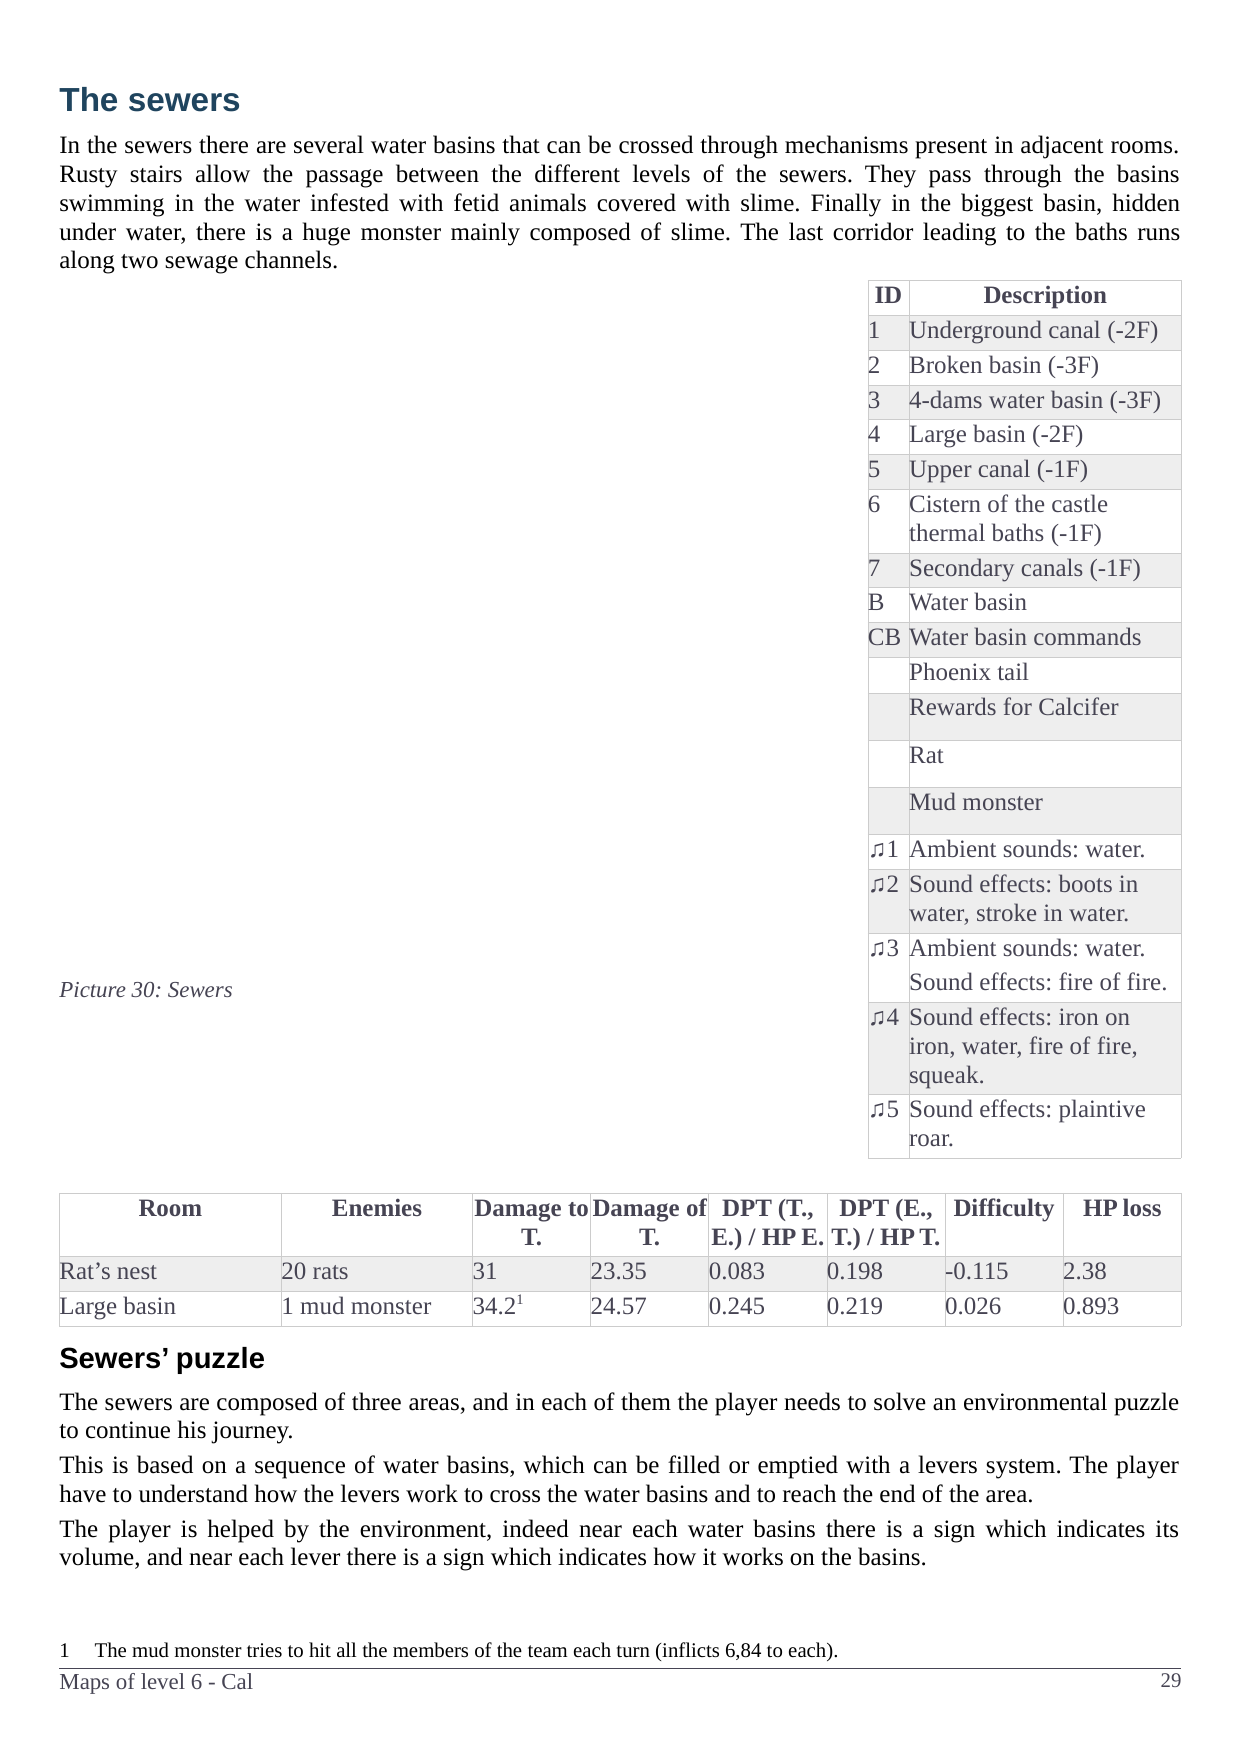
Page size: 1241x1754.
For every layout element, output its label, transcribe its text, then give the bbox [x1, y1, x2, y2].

table_cell 0.245 [709, 1292, 827, 1326]
table_cell B [869, 588, 909, 622]
table_cell [869, 694, 909, 740]
table_cell 5 [869, 455, 909, 489]
table_cell 24.57 [591, 1292, 708, 1326]
table_cell 4-dams water basin (-3F) [910, 386, 1181, 419]
table_header Damage of T. [591, 1194, 708, 1256]
table_cell [869, 788, 909, 834]
table_cell Secondary canals (-1F) [910, 554, 1181, 587]
table_cell 3 [869, 386, 909, 419]
table_cell Large basin (-2F) [910, 420, 1181, 454]
table_cell Rewards for Calcifer [910, 694, 1181, 740]
table_cell Water basin [910, 588, 1181, 622]
table_header Difficulty [946, 1194, 1063, 1256]
table_cell Sound effects: iron on iron, water, fire of fire, squeak. [910, 1003, 1181, 1094]
table_cell -0.115 [946, 1257, 1063, 1291]
table_cell 6 [869, 490, 909, 552]
table_cell 0.219 [828, 1292, 945, 1326]
table_cell Cistern of the castle thermal baths (-1F) [910, 490, 1181, 552]
table_header Enemies [282, 1194, 472, 1256]
table_cell 34.2 [473, 1292, 590, 1326]
table_cell CB [869, 623, 909, 657]
table_cell Water basin commands [910, 623, 1181, 657]
table_cell Underground canal (-2F) [910, 316, 1181, 350]
text The sewers are composed of three areas, and in each of them the player needs to solve an environmental puzzle to continue his journey. [59, 1387, 1181, 1444]
table_cell [850, 1158, 1181, 1193]
text The player is helped by the environment, indeed near each water basins there is a sign which indicates its volume, and near each lever there is a sign which indicates how it works on the basins. [59, 1514, 1181, 1571]
table_cell Phoenix tail [910, 658, 1181, 692]
table_cell Broken basin (-3F) [910, 351, 1181, 384]
table_header Description [910, 281, 1181, 315]
table_header Room [60, 1194, 281, 1256]
table_cell Ambient sounds: water. [910, 835, 1181, 869]
table_cell 0.893 [1064, 1292, 1181, 1326]
table_cell [869, 741, 909, 787]
table_cell 0.198 [828, 1257, 945, 1291]
table_cell ♫4 [869, 1003, 909, 1094]
table_cell Upper canal (-1F) [910, 455, 1181, 489]
subtitle The sewers [59, 80, 1181, 118]
subtitle Sewers’ puzzle [59, 1341, 1181, 1374]
table_cell 0.083 [709, 1257, 827, 1291]
table_cell 31 [473, 1257, 590, 1291]
table_header DPT (T., E.) / HP E. [709, 1194, 827, 1256]
text This is based on a sequence of water basins, which can be filled or emptied with a levers system. The player have to understand how the levers work to cross the water basins and to reach the end of the area. [59, 1450, 1181, 1508]
table_cell [869, 658, 909, 692]
table_cell ♫3 [869, 934, 909, 1002]
table_cell 0.026 [946, 1292, 1063, 1326]
table_cell 1 [869, 316, 909, 350]
table_cell 23.35 [591, 1257, 708, 1291]
table_cell ♫2 [869, 870, 909, 933]
table_header DPT (E., T.) / HP T. [828, 1194, 945, 1256]
table_cell ♫5 [869, 1095, 909, 1158]
table_cell Rat [910, 741, 1181, 787]
table_cell Sound effects: plaintive roar. [910, 1095, 1181, 1158]
table_cell 2.38 [1064, 1257, 1181, 1291]
table_header Damage to T. [473, 1194, 590, 1256]
table_cell 7 [869, 554, 909, 587]
table_cell Mud monster [910, 788, 1181, 834]
table_header [64, 983, 70, 990]
table_cell 1 mud monster [282, 1292, 472, 1326]
table_cell Sound effects: boots in water, stroke in water. [910, 870, 1181, 933]
text In the sewers there are several water basins that can be crossed through mechanisms present in adjacent rooms. Rusty stairs allow the passage between the different levels of the sewers. They pass through the basins swimming in the water infested with fetid animals covered with slime. Finally in the biggest basin, hidden under water, there is a huge monster mainly composed of slime. The last corridor leading to the baths runs along two sewage channels. [59, 131, 1181, 274]
table_cell 2 [869, 351, 909, 384]
table_cell Ambient sounds: water. Sound effects: fire of fire. [910, 934, 1181, 1002]
table_cell Large basin [60, 1292, 281, 1326]
table_cell ♫1 [869, 835, 909, 869]
table_cell [59, 1158, 850, 1193]
table_cell Rat’s nest [60, 1257, 281, 1291]
table_cell 20 rats [282, 1257, 472, 1291]
table_header [850, 280, 868, 1158]
table_cell 4 [869, 420, 909, 454]
table_header [59, 280, 850, 1158]
table_header HP loss [1064, 1194, 1181, 1256]
table_header ID [869, 281, 909, 315]
